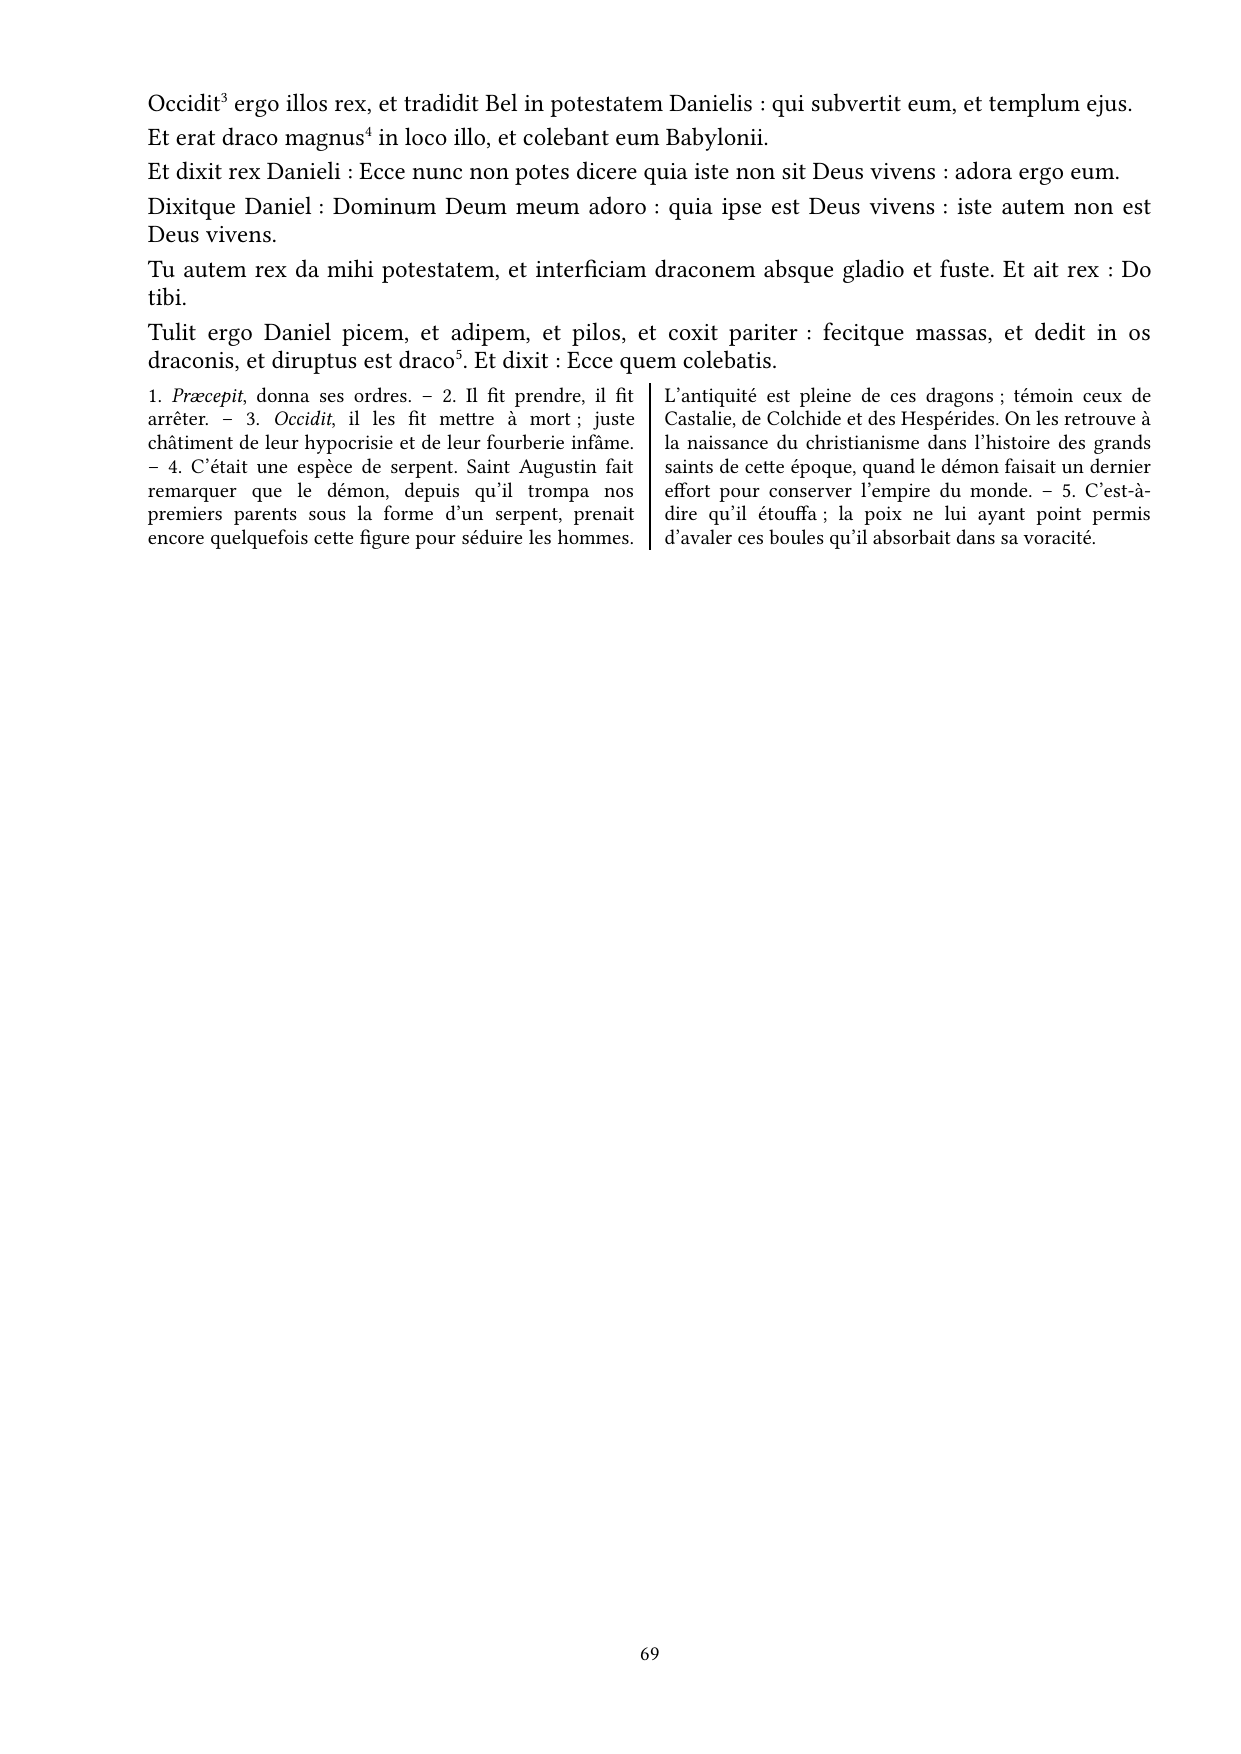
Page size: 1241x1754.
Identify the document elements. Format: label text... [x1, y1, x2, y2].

text Occidit3 ergo illos rex, et tradidit Bel in potestatem Danielis : qui subvertit eum, et templum ejus. [148, 88, 1152, 117]
text Et dixit rex Danieli : Ecce nunc non potes dicere quia iste non sit Deus vivens : adora ergo eum. [148, 157, 1152, 186]
text 1. Præcepit, donna ses ordres. – 2. Il fit prendre, il fit arrêter. – 3. Occidit, il les fit mettre à mort ; juste châtiment de leur hypocrisie et de leur fourberie infâme. – 4. C’était une espèce de serpent. Saint Augustin fait remarquer que le démon, depuis qu’il trompa nos premiers parents sous la forme d’un serpent, prenait encore quelquefois cette figure pour séduire les hommes. [148, 383, 635, 550]
text Tulit ergo Daniel picem, et adipem, et pilos, et coxit pariter : fecitque massas, et dedit in os draconis, et diruptus est draco5. Et dixit : Ecce quem colebatis. [148, 317, 1152, 374]
text Dixitque Daniel : Dominum Deum meum adoro : quia ipse est Deus vivens : iste autem non est Deus vivens. [148, 192, 1152, 249]
text Et erat draco magnus4 in loco illo, et colebant eum Babylonii. [148, 123, 1152, 151]
text L’antiquité est pleine de ces dragons ; témoin ceux de Castalie, de Colchide et des Hespérides. On les retrouve à la naissance du christianisme dans l’histoire des grands saints de cette époque, quand le démon faisait un dernier effort pour conserver l’empire du monde. – 5. C’est-à-dire qu’il étouffa ; la poix ne lui ayant point permis d’avaler ces boules qu’il absorbait dans sa voracité. [664, 383, 1152, 550]
text Tu autem rex da mihi potestatem, et interficiam draconem absque gladio et fuste. Et ait rex : Do tibi. [148, 254, 1152, 312]
